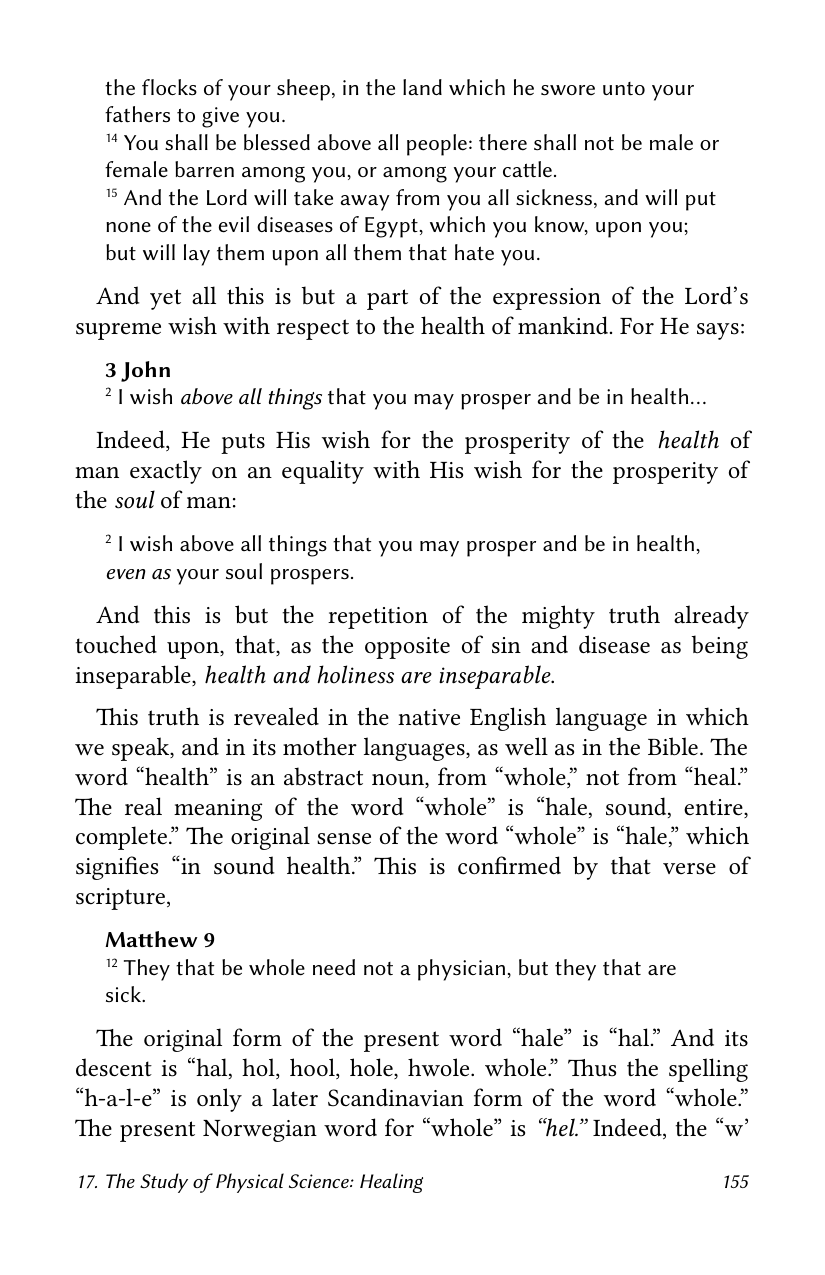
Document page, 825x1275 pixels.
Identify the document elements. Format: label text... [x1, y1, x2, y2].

text 15 And the Lord will take away from you all sickness, and will put none of the evil diseases of Egypt, which you know, upon you; but will lay them upon all them that hate you. [105, 184, 720, 266]
text The original form of the present word “hale” is “hal.” And its descent is “hal, hol, hool, hole, hwole. whole.” Thus the spelling “h-a-l-e” is only a later Scandinavian form of the word “whole.” The present Norwegian word for “whole” is “hel.” Indeed, the “w’ [75, 1024, 750, 1143]
text 2 I wish above all things that you may prosper and be in health, even as your soul prospers. [105, 531, 720, 585]
text Matthew 9 [105, 927, 750, 953]
text 3 John [105, 357, 750, 383]
text 2 I wish above all things that you may prosper and be in health... [105, 384, 720, 410]
text the flocks of your sheep, in the land which he swore unto your fathers to give you. [105, 75, 720, 128]
text 12 They that be whole need not a physician, but they that are sick. [105, 955, 720, 1008]
text 14 You shall be blessed above all people: there shall not be male or female barren among you, or among your cattle. [105, 130, 720, 183]
text And yet all this is but a part of the expression of the Lord’s supreme wish with respect to the health of mankind. For He says: [75, 282, 750, 340]
text Indeed, He puts His wish for the prosperity of the health of man exactly on an equality with His wish for the prosperity of the soul of man: [75, 427, 750, 515]
text And this is but the repetition of the mighty truth already touched upon, that, as the opposite of sin and disease as being inseparable, health and holiness are inseparable. [75, 601, 750, 689]
text This truth is revealed in the native English language in which we speak, and in its mother languages, as well as in the Bible. The word “health” is an abstract noun, from “whole,” not from “heal.” The real meaning of the word “whole” is “hale, sound, entire, complete.” The original sense of the word “whole” is “hale,” which signifies “in sound health.” This is confirmed by that verse of scripture, [75, 703, 750, 911]
